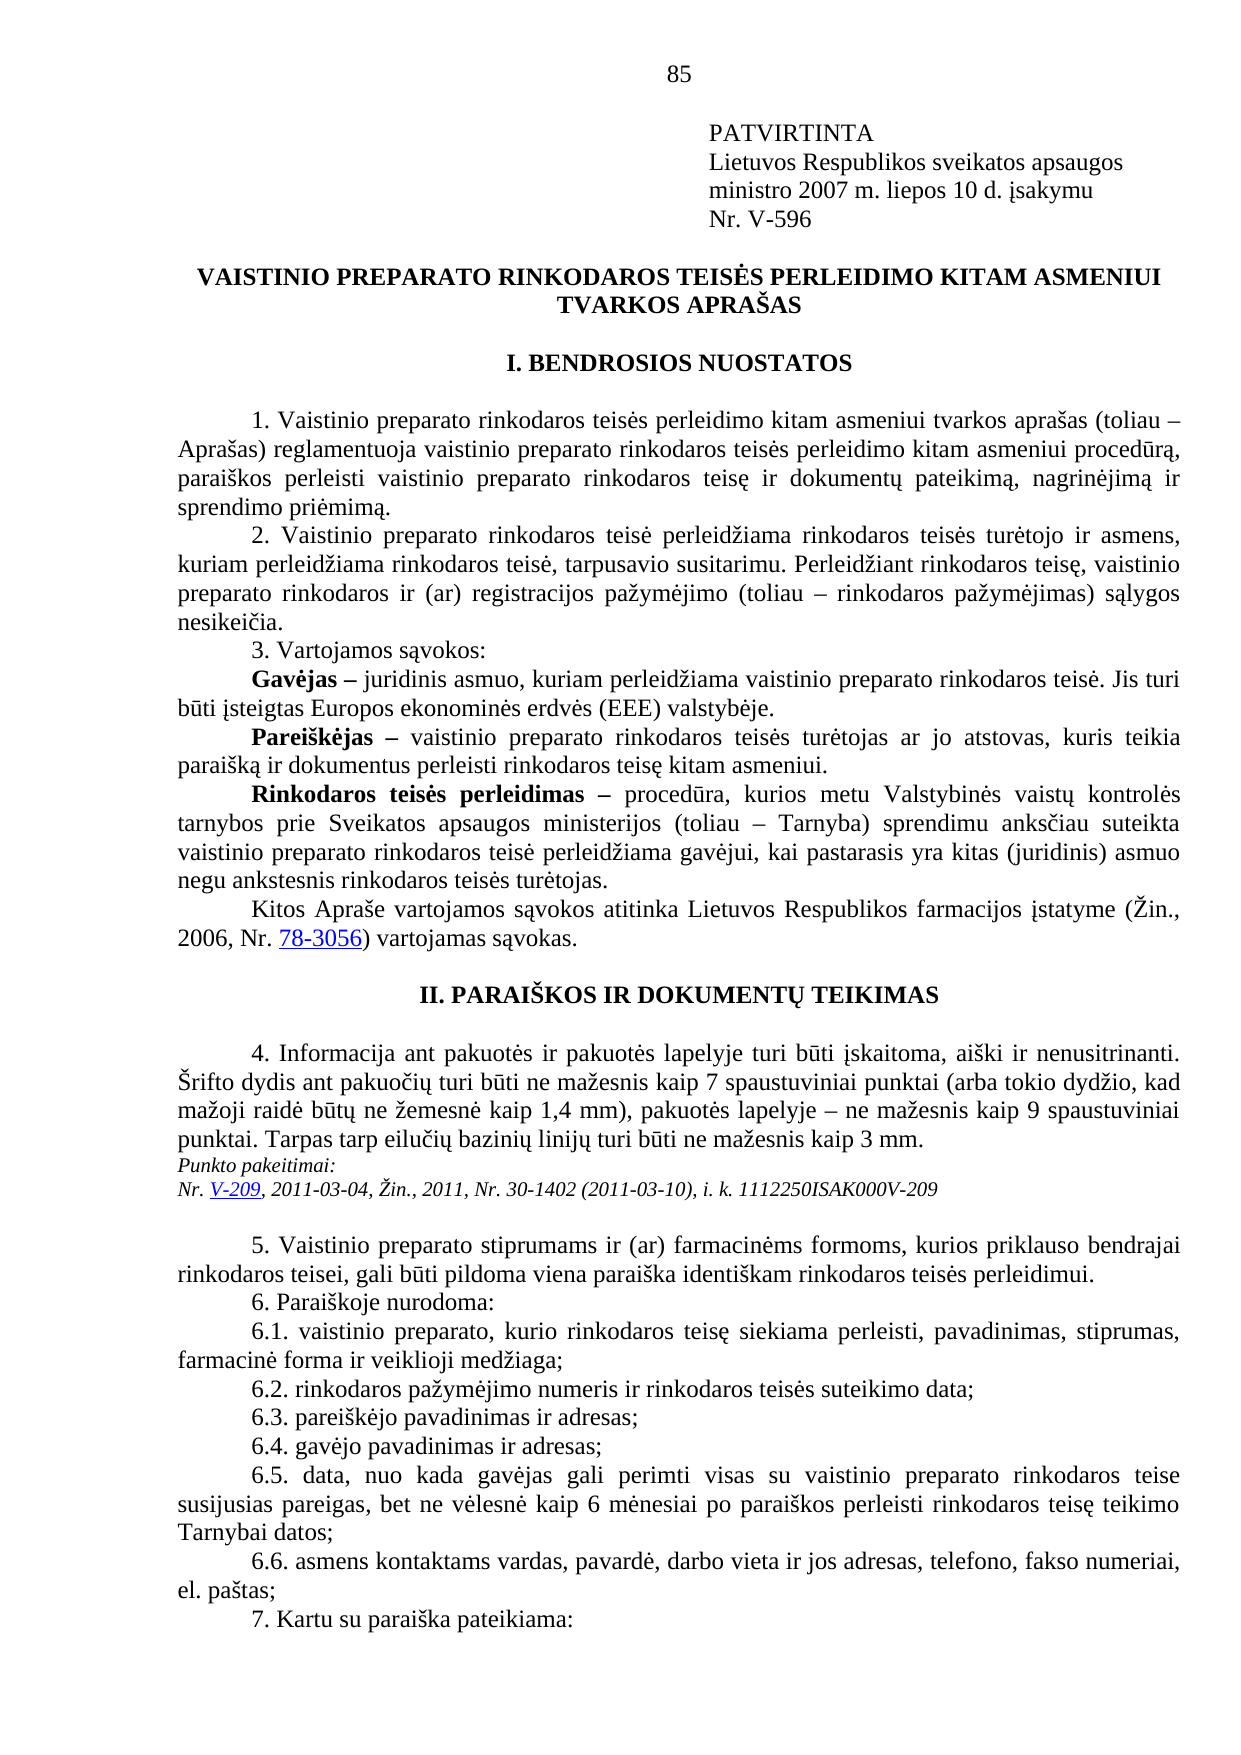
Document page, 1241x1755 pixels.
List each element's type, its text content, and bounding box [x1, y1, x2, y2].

text 6.2. rinkodaros pažymėjimo numeris ir rinkodaros teisės suteikimo data; [177, 1374, 1181, 1402]
text 7. Kartu su paraiška pateikiama: [177, 1604, 1181, 1632]
text Gavėjas – juridinis asmuo, kuriam perleidžiama vaistinio preparato rinkodaros teisė. Jis turi būti įsteigtas Europos ekonominės erdvės (EEE) valstybėje. [177, 664, 1181, 722]
text 4. Informacija ant pakuotės ir pakuotės lapelyje turi būti įskaitoma, aiški ir nenusitrinanti. Šrifto dydis ant pakuočių turi būti ne mažesnis kaip 7 spaustuviniai punktai (arba tokio dydžio, kad mažoji raidė būtų ne žemesnė kaip 1,4 mm), pakuotės lapelyje – ne mažesnis kaip 9 spaustuviniai punktai. Tarpas tarp eilučių bazinių linijų turi būti ne mažesnis kaip 3 mm. [177, 1038, 1181, 1153]
text Lietuvos Respublikos sveikatos apsaugos [177, 147, 1181, 176]
text Rinkodaros teisės perleidimas – procedūra, kurios metu Valstybinės vaistų kontrolės tarnybos prie Sveikatos apsaugos ministerijos (toliau – Tarnyba) sprendimu anksčiau suteikta vaistinio preparato rinkodaros teisė perleidžiama gavėjui, kai pastarasis yra kitas (juridinis) asmuo negu ankstesnis rinkodaros teisės turėtojas. [177, 779, 1181, 894]
text 6. Paraiškoje nurodoma: [177, 1287, 1181, 1316]
text 6.3. pareiškėjo pavadinimas ir adresas; [177, 1402, 1181, 1431]
text PATVIRTINTA [709, 118, 1181, 147]
text Nr. V-596 [177, 204, 1181, 233]
text Kitos Apraše vartojamos sąvokos atitinka Lietuvos Respublikos farmacijos įstatyme (Žin., 2006, Nr. 78-3056) vartojamas sąvokas. [177, 894, 1181, 952]
text Pareiškėjas – vaistinio preparato rinkodaros teisės turėtojas ar jo atstovas, kuris teikia paraišką ir dokumentus perleisti rinkodaros teisę kitam asmeniui. [177, 722, 1181, 779]
text Nr. V-209, 2011-03-04, Žin., 2011, Nr. 30-1402 (2011-03-10), i. k. 1112250ISAK000V-209 [177, 1177, 1181, 1201]
text 2. Vaistinio preparato rinkodaros teisė perleidžiama rinkodaros teisės turėtojo ir asmens, kuriam perleidžiama rinkodaros teisė, tarpusavio susitarimu. Perleidžiant rinkodaros teisę, vaistinio preparato rinkodaros ir (ar) registracijos pažymėjimo (toliau – rinkodaros pažymėjimas) sąlygos nesikeičia. [177, 521, 1181, 636]
text II. PARAIŠKOS IR DOKUMENTŲ TEIKIMAS [177, 981, 1181, 1009]
text 6.1. vaistinio preparato, kurio rinkodaros teisę siekiama perleisti, pavadinimas, stiprumas, farmacinė forma ir veiklioji medžiaga; [177, 1316, 1181, 1374]
text 6.4. gavėjo pavadinimas ir adresas; [177, 1431, 1181, 1460]
text 5. Vaistinio preparato stiprumams ir (ar) farmacinėms formoms, kurios priklauso bendrajai rinkodaros teisei, gali būti pildoma viena paraiška identiškam rinkodaros teisės perleidimui. [177, 1230, 1181, 1287]
text 1. Vaistinio preparato rinkodaros teisės perleidimo kitam asmeniui tvarkos aprašas (toliau – Aprašas) reglamentuoja vaistinio preparato rinkodaros teisės perleidimo kitam asmeniui procedūrą, paraiškos perleisti vaistinio preparato rinkodaros teisę ir dokumentų pateikimą, nagrinėjimą ir sprendimo priėmimą. [177, 406, 1181, 521]
text Punkto pakeitimai: [177, 1153, 1181, 1177]
text I. BENDROSIOS NUOSTATOS [177, 348, 1181, 377]
text 3. Vartojamos sąvokos: [177, 636, 1181, 664]
text 6.6. asmens kontaktams vardas, pavardė, darbo vieta ir jos adresas, telefono, fakso numeriai, el. paštas; [177, 1546, 1181, 1604]
text ministro 2007 m. liepos 10 d. įsakymu [177, 176, 1181, 204]
text VAISTINIO PREPARATO RINKODAROS TEISĖS PERLEIDIMO KITAM ASMENIUI TVARKOS APRAŠAS [177, 262, 1181, 319]
text 6.5. data, nuo kada gavėjas gali perimti visas su vaistinio preparato rinkodaros teise susijusias pareigas, bet ne vėlesnė kaip 6 mėnesiai po paraiškos perleisti rinkodaros teisę teikimo Tarnybai datos; [177, 1460, 1181, 1546]
